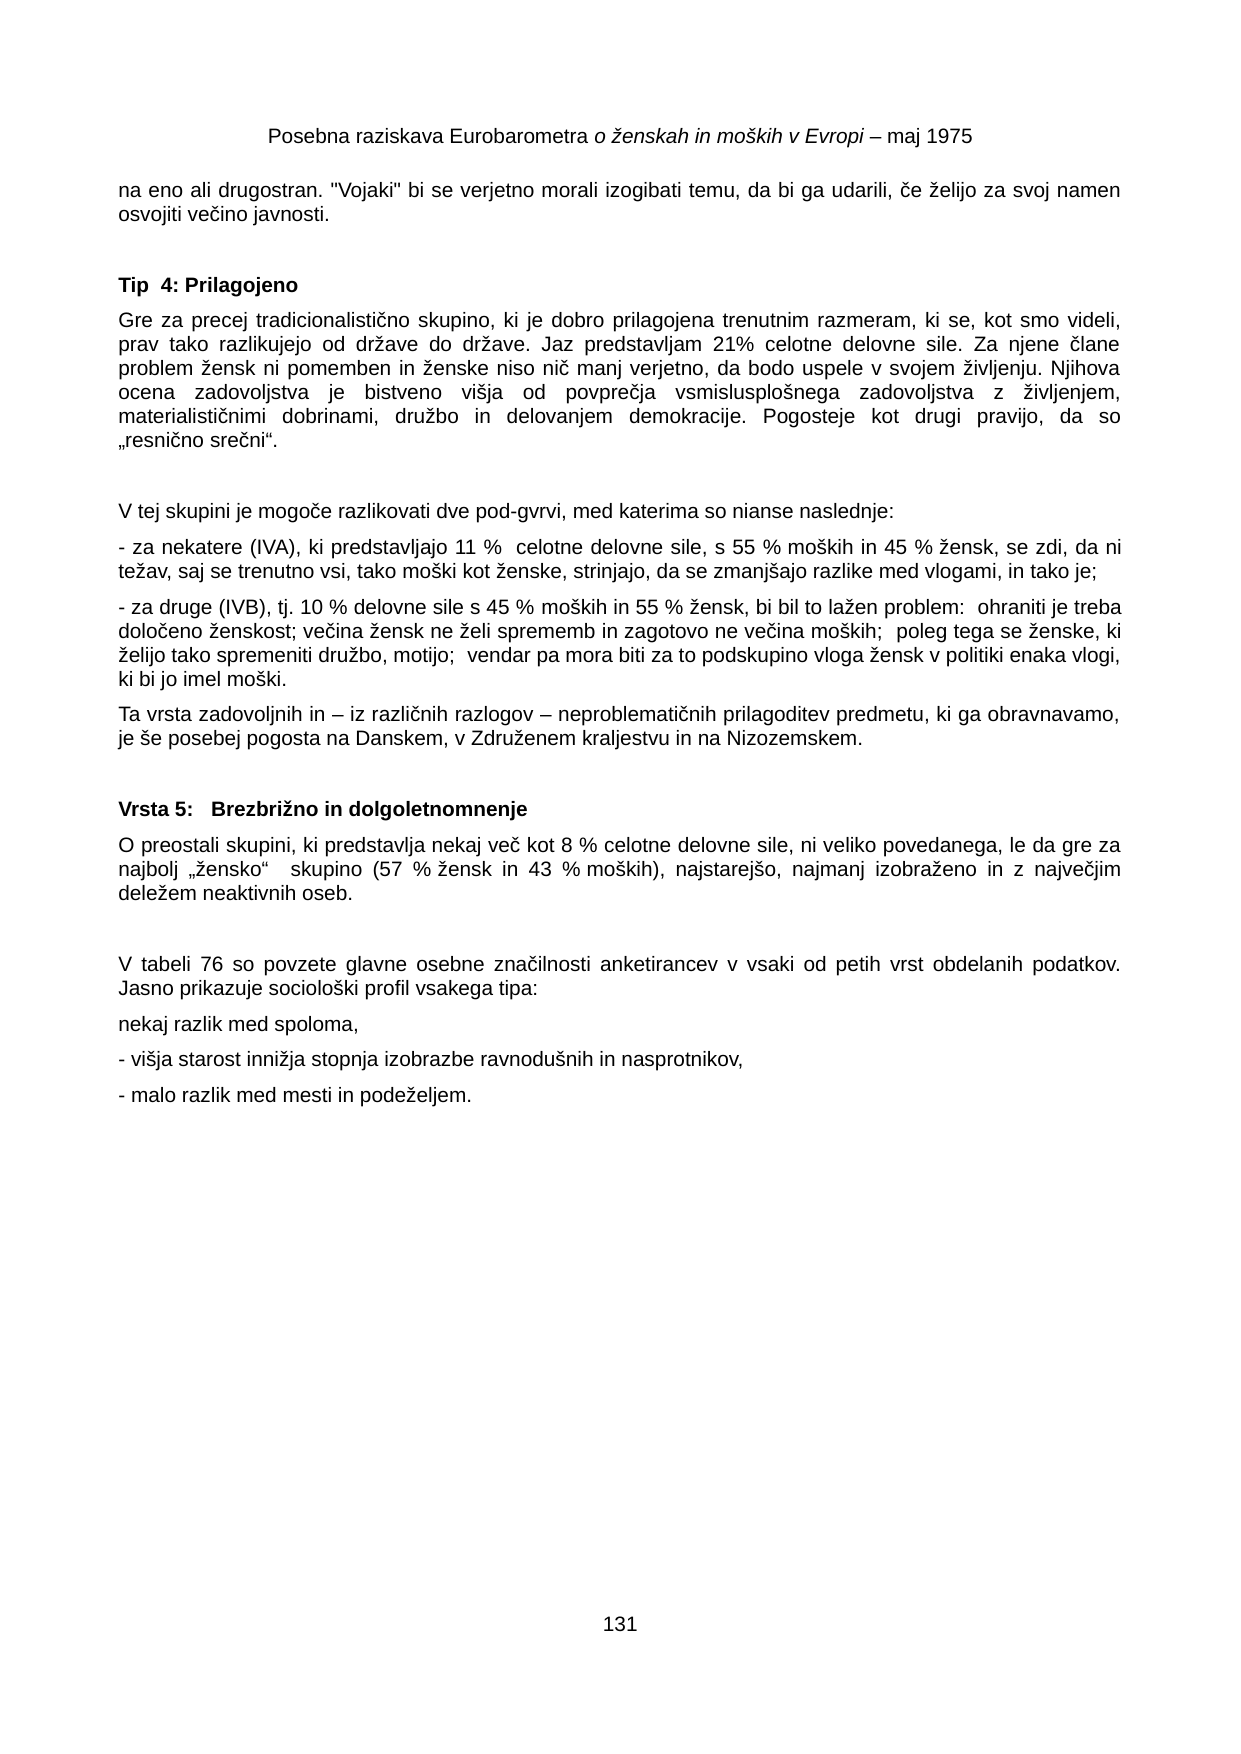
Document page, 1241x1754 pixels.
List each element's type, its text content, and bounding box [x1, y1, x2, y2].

text V tabeli 76 so povzete glavne osebne značilnosti anketirancev v vsaki od petih vrst obdelanih podatkov. Jasno prikazuje sociološki profil vsakega tipa: [118, 952, 1122, 1000]
text - za druge (IVB), tj. 10 % delovne sile s 45 % moških in 55 % žensk, bi bil to lažen problem: ohraniti je treba določeno ženskost; večina žensk ne želi sprememb in zagotovo ne večina moških; poleg tega se ženske, ki želijo tako spremeniti družbo, motijo; vendar pa mora biti za to podskupino vloga žensk v politiki enaka vlogi, ki bi jo imel moški. [118, 594, 1122, 690]
text Ta vrsta zadovoljnih in – iz različnih razlogov – neproblematičnih prilagoditev predmetu, ki ga obravnavamo, je še posebej pogosta na Danskem, v Združenem kraljestvu in na Nizozemskem. [118, 702, 1122, 750]
text V tej skupini je mogoče razlikovati dve pod-gvrvi, med katerima so nianse naslednje: [118, 499, 1122, 523]
text Tip 4: Prilagojeno [118, 273, 1122, 297]
text nekaj razlik med spoloma, [118, 1012, 1122, 1036]
text Gre za precej tradicionalistično skupino, ki je dobro prilagojena trenutnim razmeram, ki se, kot smo videli, prav tako razlikujejo od države do države. Jaz predstavljam 21% celotne delovne sile. Za njene člane problem žensk ni pomemben in ženske niso nič manj verjetno, da bodo uspele v svojem življenju. Njihova ocena zadovoljstva je bistveno višja od povprečja vsmislusplošnega zadovoljstva z življenjem, materialističnimi dobrinami, družbo in delovanjem demokracije. Pogosteje kot drugi pravijo, da so „resnično srečni“. [118, 308, 1122, 452]
text - za nekatere (IVA), ki predstavljajo 11 % celotne delovne sile, s 55 % moških in 45 % žensk, se zdi, da ni težav, saj se trenutno vsi, tako moški kot ženske, strinjajo, da se zmanjšajo razlike med vlogami, in tako je; [118, 535, 1122, 583]
text O preostali skupini, ki predstavlja nekaj več kot 8 % celotne delovne sile, ni veliko povedanega, le da gre za najbolj „žensko“ skupino (57 % žensk in 43 % moških), najstarejšo, najmanj izobraženo in z največjim deležem neaktivnih oseb. [118, 833, 1122, 905]
text - malo razlik med mesti in podeželjem. [118, 1083, 1122, 1107]
text - višja starost innižja stopnja izobrazbe ravnodušnih in nasprotnikov, [118, 1047, 1122, 1071]
text Vrsta 5: Brezbrižno in dolgoletnomnenje [118, 797, 1122, 821]
text na eno ali drugostran. "Vojaki" bi se verjetno morali izogibati temu, da bi ga udarili, če želijo za svoj namen osvojiti večino javnosti. [118, 177, 1122, 225]
